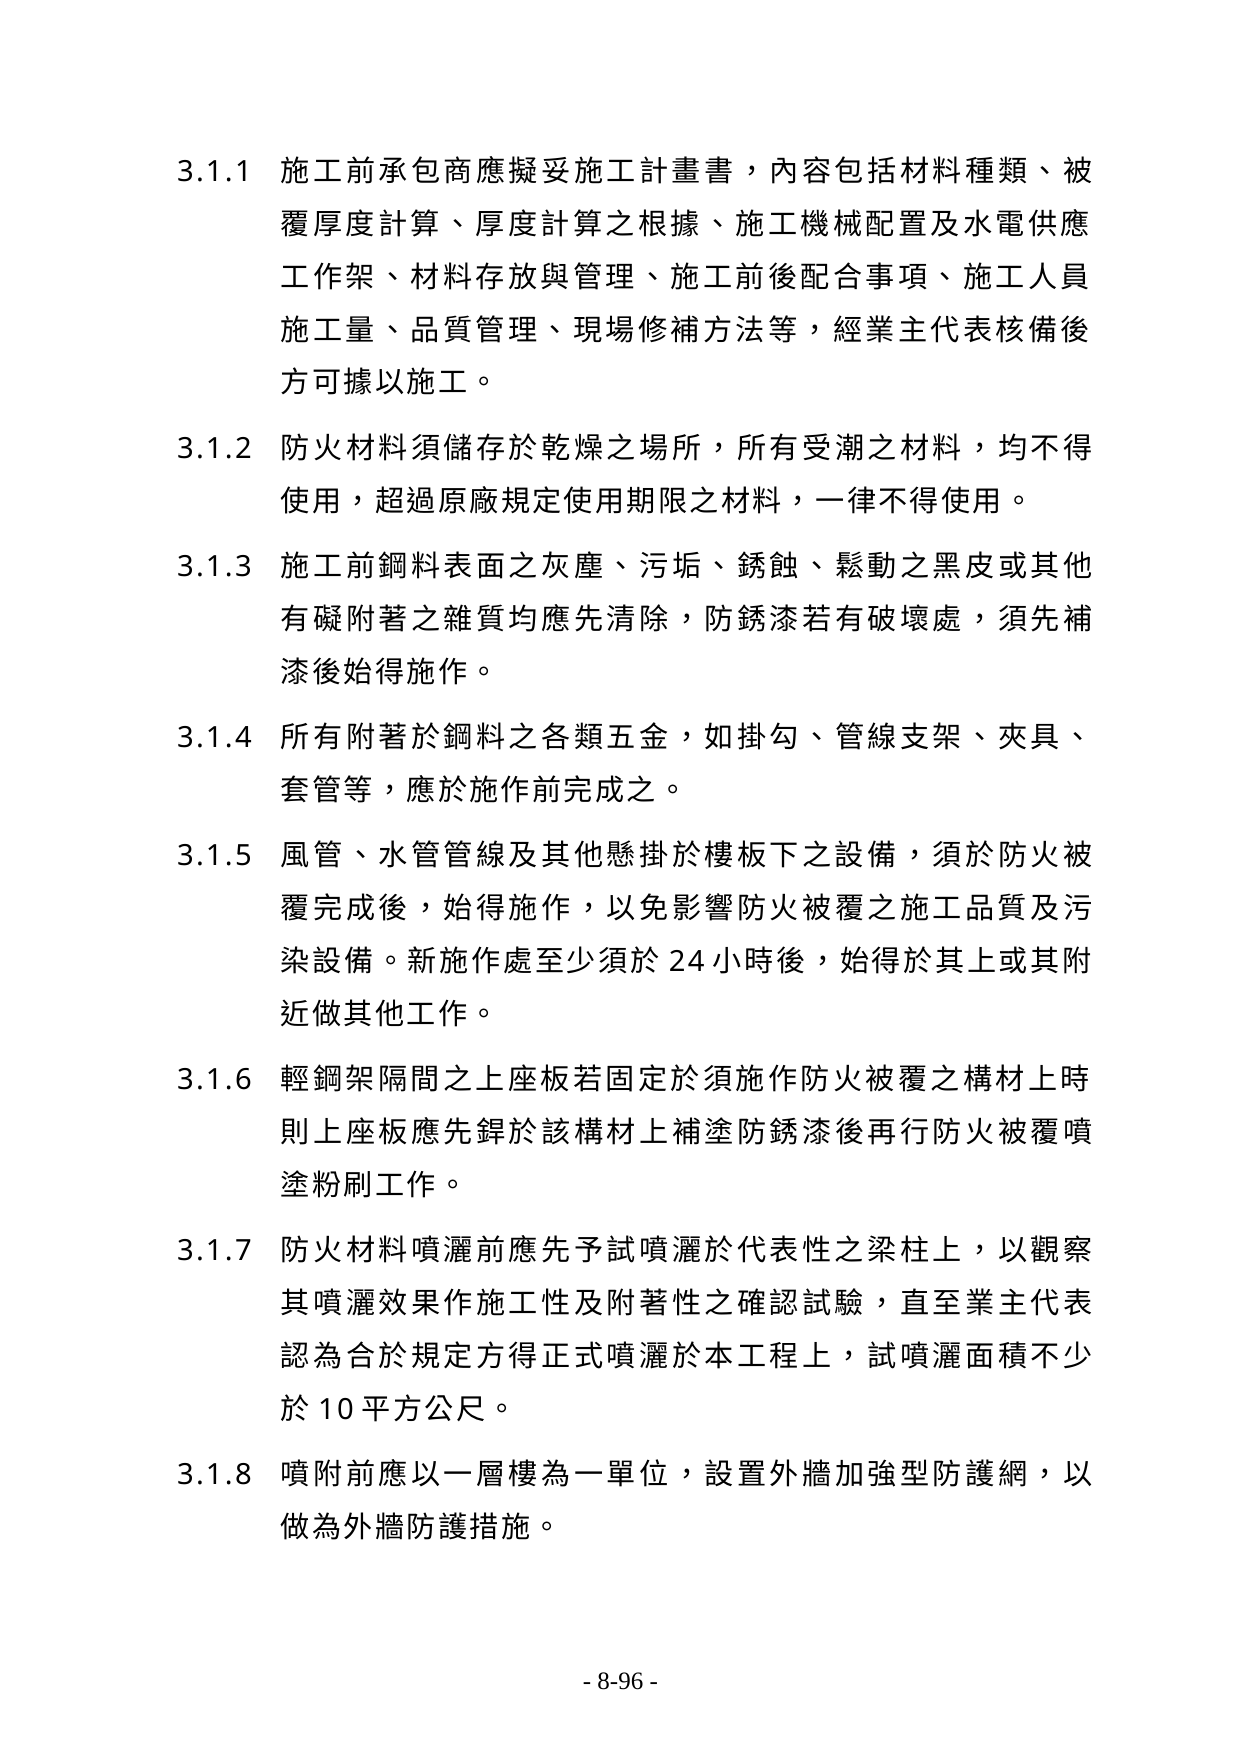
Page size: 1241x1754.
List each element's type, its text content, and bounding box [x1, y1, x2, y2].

text 3.1.3 施工前鋼料表面之灰塵、污垢、銹蝕、鬆動之黑皮或其他有礙附著之雜質均應先清除，防銹漆若有破壞處，須先補漆後始得施作。 [177, 543, 1092, 691]
text 3.1.5 風管、水管管線及其他懸掛於樓板下之設備，須於防火被覆完成後，始得施作，以免影響防火被覆之施工品質及污染設備。新施作處至少須於24小時後，始得於其上或其附近做其他工作。 [177, 832, 1092, 1033]
text 3.1.8 噴附前應以一層樓為一單位，設置外牆加強型防護網，以做為外牆防護措施。 [177, 1451, 1092, 1546]
text 3.1.4 所有附著於鋼料之各類五金，如掛勾、管線支架、夾具、套管等，應於施作前完成之。 [177, 714, 1092, 809]
text 3.1.6 輕鋼架隔間之上座板若固定於須施作防火被覆之構材上時，則上座板應先銲於該構材上補塗防銹漆後再行防火被覆噴塗粉刷工作。 [177, 1056, 1092, 1204]
text 3.1.2 防火材料須儲存於乾燥之場所，所有受潮之材料，均不得使用，超過原廠規定使用期限之材料，一律不得使用。 [177, 424, 1092, 519]
text 3.1.1 施工前承包商應擬妥施工計畫書，內容包括材料種類、被覆厚度計算、厚度計算之根據、施工機械配置及水電供應、工作架、材料存放與管理、施工前後配合事項、施工人員、施工量、品質管理、現場修補方法等，經業主代表核備後，方可據以施工。 [177, 148, 1092, 401]
text 3.1.7 防火材料噴灑前應先予試噴灑於代表性之梁柱上，以觀察其噴灑效果作施工性及附著性之確認試驗，直至業主代表認為合於規定方得正式噴灑於本工程上，試噴灑面積不少於10平方公尺。 [177, 1227, 1092, 1428]
